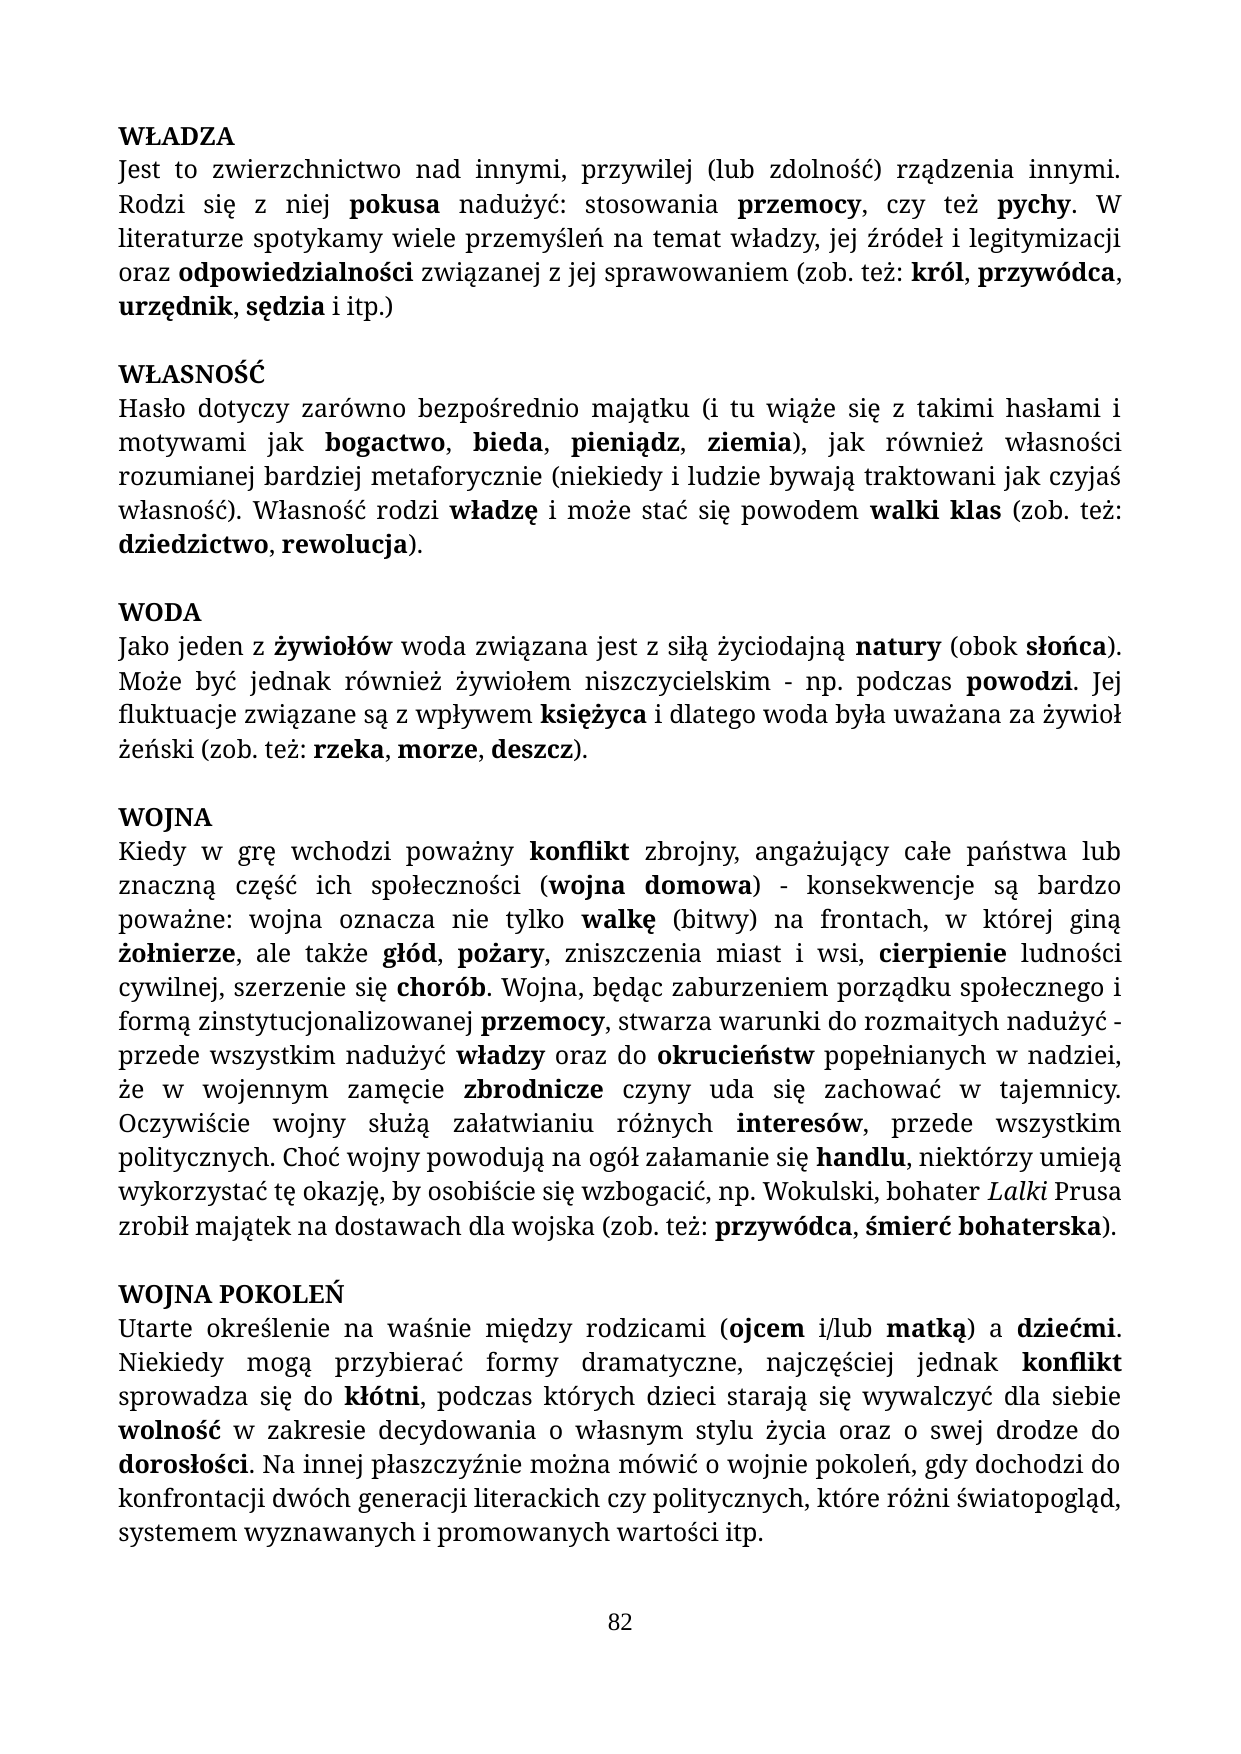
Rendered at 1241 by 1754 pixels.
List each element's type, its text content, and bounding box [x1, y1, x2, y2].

text WŁASNOŚĆ [118, 357, 1122, 391]
text WOJNA [118, 799, 1122, 833]
text Kiedy w grę wchodzi poważny konflikt zbrojny, angażujący całe państwa lub znaczną część ich społeczności (wojna domowa) - konsekwencje są bardzo poważne: wojna oznacza nie tylko walkę (bitwy) na frontach, w której giną żołnierze, ale także głód, pożary, zniszczenia miast i wsi, cierpienie ludności cywilnej, szerzenie się chorób. Wojna, będąc zaburzeniem porządku społecznego i formą zinstytucjonalizowanej przemocy, stwarza warunki do rozmaitych nadużyć - przede wszystkim nadużyć władzy oraz do okrucieństw popełnianych w nadziei, że w wojennym zamęcie zbrodnicze czyny uda się zachować w tajemnicy. Oczywiście wojny służą załatwianiu różnych interesów, przede wszystkim politycznych. Choć wojny powodują na ogół załamanie się handlu, niektórzy umieją wykorzystać tę okazję, by osobiście się wzbogacić, np. Wokulski, bohater Lalki Prusa zrobił majątek na dostawach dla wojska (zob. też: przywódca, śmierć bohaterska). [118, 833, 1122, 1242]
text Jest to zwierzchnictwo nad innymi, przywilej (lub zdolność) rządzenia innymi. Rodzi się z niej pokusa nadużyć: stosowania przemocy, czy też pychy. W literaturze spotykamy wiele przemyśleń na temat władzy, jej źródeł i legitymizacji oraz odpowiedzialności związanej z jej sprawowaniem (zob. też: król, przywódca, urzędnik, sędzia i itp.) [118, 152, 1122, 322]
text WODA [118, 595, 1122, 629]
text Hasło dotyczy zarówno bezpośrednio majątku (i tu wiąże się z takimi hasłami i motywami jak bogactwo, bieda, pieniądz, ziemia), jak również własności rozumianej bardziej metaforycznie (niekiedy i ludzie bywają traktowani jak czyjaś własność). Własność rodzi władzę i może stać się powodem walki klas (zob. też: dziedzictwo, rewolucja). [118, 391, 1122, 561]
text WOJNA POKOLEŃ [118, 1276, 1122, 1310]
text Jako jeden z żywiołów woda związana jest z siłą życiodajną natury (obok słońca). Może być jednak również żywiołem niszczycielskim - np. podczas powodzi. Jej fluktuacje związane są z wpływem księżyca i dlatego woda była uważana za żywioł żeński (zob. też: rzeka, morze, deszcz). [118, 629, 1122, 765]
text Utarte określenie na waśnie między rodzicami (ojcem i/lub matką) a dziećmi. Niekiedy mogą przybierać formy dramatyczne, najczęściej jednak konflikt sprowadza się do kłótni, podczas których dzieci starają się wywalczyć dla siebie wolność w zakresie decydowania o własnym stylu życia oraz o swej drodze do dorosłości. Na innej płaszczyźnie można mówić o wojnie pokoleń, gdy dochodzi do konfrontacji dwóch generacji literackich czy politycznych, które różni światopogląd, systemem wyznawanych i promowanych wartości itp. [118, 1310, 1122, 1549]
text WŁADZA [118, 118, 1122, 152]
